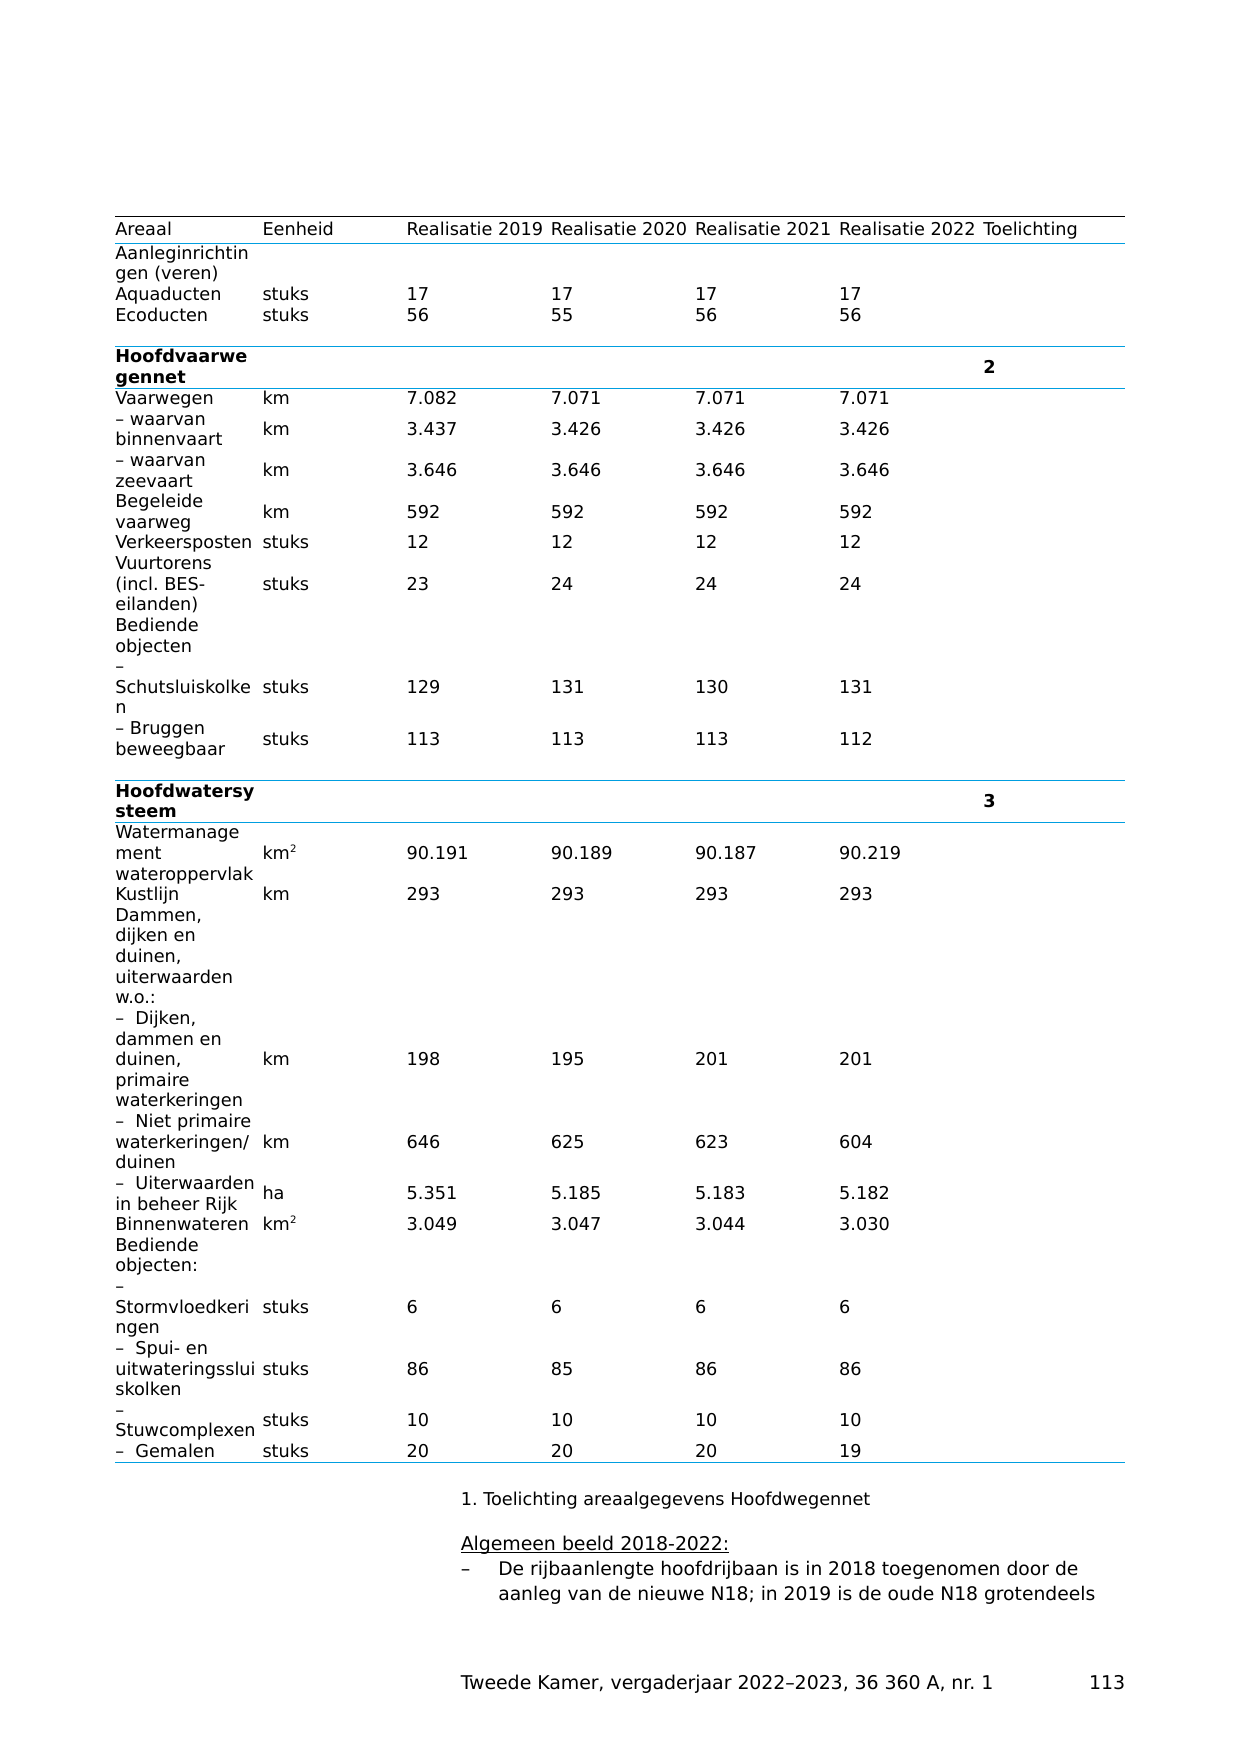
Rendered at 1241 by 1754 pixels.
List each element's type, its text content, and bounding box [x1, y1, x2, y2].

table_cell Verkeersposten [115, 533, 259, 553]
table_cell [404, 905, 548, 1008]
table_cell stuks [259, 305, 403, 325]
table_cell stuks [259, 718, 403, 759]
table_cell Vaarwegen [115, 389, 259, 409]
table_cell [692, 615, 836, 656]
table_cell [980, 1276, 1125, 1338]
table_cell [692, 781, 836, 822]
table_cell [836, 244, 980, 284]
table_cell [692, 905, 836, 1008]
table_cell 201 [692, 1008, 836, 1111]
table_cell 24 [836, 553, 980, 615]
table_cell 198 [404, 1008, 548, 1111]
table_cell Dammen, dijken en duinen, uiterwaarden w.o.: [115, 905, 259, 1008]
table_cell [259, 244, 403, 284]
table_cell [548, 347, 692, 388]
table_cell [836, 905, 980, 1008]
table_cell [548, 759, 692, 780]
table_cell km2 [259, 1214, 403, 1235]
table_cell 293 [836, 884, 980, 905]
table_cell [259, 759, 403, 780]
table_cell stuks [259, 553, 403, 615]
table_cell 130 [692, 656, 836, 718]
table_cell 24 [692, 553, 836, 615]
table_cell 113 [404, 718, 548, 759]
table_cell stuks [259, 656, 403, 718]
table_cell 10 [692, 1400, 836, 1441]
table_cell [836, 325, 980, 346]
table_cell 3.049 [404, 1214, 548, 1235]
table_cell [980, 244, 1125, 284]
table_cell 3.426 [836, 409, 980, 450]
table_cell 3.047 [548, 1214, 692, 1235]
table_cell [836, 781, 980, 822]
table_cell – Bruggen beweegbaar [115, 718, 259, 759]
table_cell 3 [980, 781, 1125, 822]
table_cell 85 [548, 1338, 692, 1400]
table_cell 7.071 [836, 389, 980, 409]
table_cell 56 [692, 305, 836, 325]
table_cell 3.437 [404, 409, 548, 450]
table_cell [980, 389, 1125, 409]
table_cell Kustlijn [115, 884, 259, 905]
table_cell [692, 759, 836, 780]
table_cell [980, 533, 1125, 553]
table_cell 90.187 [692, 823, 836, 884]
table_cell km [259, 389, 403, 409]
table_cell 86 [692, 1338, 836, 1400]
table_cell stuks [259, 284, 403, 304]
table_cell km [259, 450, 403, 491]
table_cell – Stormvloedkeringen [115, 1276, 259, 1338]
table_cell 20 [404, 1441, 548, 1462]
table_cell Watermanagement wateroppervlak [115, 823, 259, 884]
table_cell 3.646 [836, 450, 980, 491]
table_cell 90.191 [404, 823, 548, 884]
table_cell [836, 347, 980, 388]
table_cell km [259, 1111, 403, 1173]
table_cell [115, 325, 259, 346]
table_cell – Dijken, dammen en duinen, primaire waterkeringen [115, 1008, 259, 1111]
table_cell 6 [692, 1276, 836, 1338]
table_cell [980, 325, 1125, 346]
table_cell [259, 781, 403, 822]
table_cell 5.351 [404, 1173, 548, 1214]
table_cell 90.189 [548, 823, 692, 884]
table_cell 113 [548, 718, 692, 759]
table_cell 5.182 [836, 1173, 980, 1214]
table_cell [980, 450, 1125, 491]
text 1. Toelichting areaalgegevens Hoofdwegennet [461, 1487, 1125, 1510]
table_cell 90.219 [836, 823, 980, 884]
table_cell Toelichting [980, 217, 1125, 243]
table_cell [836, 759, 980, 780]
table_cell Hoofdvaarwegennet [115, 347, 259, 388]
table_cell 10 [836, 1400, 980, 1441]
table_cell – Uiterwaarden in beheer Rijk [115, 1173, 259, 1214]
table_cell 592 [692, 491, 836, 532]
table_cell 3.426 [692, 409, 836, 450]
table_cell 6 [404, 1276, 548, 1338]
table_cell 17 [404, 284, 548, 304]
table_cell 17 [692, 284, 836, 304]
table_cell [980, 615, 1125, 656]
table_cell 5.183 [692, 1173, 836, 1214]
list De rijbaanlengte hoofdrijbaan is in 2018 toegenomen door de aanleg van de nieuwe N18; in 2019 is de oude N18 grotendeels [461, 1555, 1125, 1605]
table_cell – waarvan binnenvaart [115, 409, 259, 450]
table_cell [259, 1235, 403, 1276]
table_cell Realisatie 2022 [836, 217, 980, 243]
table_cell [980, 656, 1125, 718]
table_cell Aanleginrichtingen (veren) [115, 244, 259, 284]
table_cell [692, 1235, 836, 1276]
table_cell 3.044 [692, 1214, 836, 1235]
table_cell – waarvan zeevaart [115, 450, 259, 491]
table_cell 56 [836, 305, 980, 325]
table_cell – Gemalen [115, 1441, 259, 1462]
table_cell [548, 781, 692, 822]
table_cell 592 [836, 491, 980, 532]
table_cell [404, 325, 548, 346]
table_cell 7.082 [404, 389, 548, 409]
table_cell 6 [548, 1276, 692, 1338]
table_cell [980, 718, 1125, 759]
table_cell Begeleide vaarweg [115, 491, 259, 532]
table_cell – Spui- en uitwateringssluiskolken [115, 1338, 259, 1400]
table_cell 113 [692, 718, 836, 759]
table_cell km2 [259, 823, 403, 884]
table_cell [980, 1441, 1125, 1462]
table_cell 12 [692, 533, 836, 553]
table_cell 10 [404, 1400, 548, 1441]
table_cell [692, 347, 836, 388]
table_cell Eenheid [259, 217, 403, 243]
table_cell [980, 823, 1125, 884]
table_cell [692, 244, 836, 284]
table_cell [980, 884, 1125, 905]
table_cell stuks [259, 1276, 403, 1338]
table_cell 56 [404, 305, 548, 325]
table_cell 129 [404, 656, 548, 718]
table_cell [980, 1235, 1125, 1276]
table_cell 604 [836, 1111, 980, 1173]
table_cell 293 [404, 884, 548, 905]
table_cell [548, 615, 692, 656]
table_cell 17 [548, 284, 692, 304]
table_cell 195 [548, 1008, 692, 1111]
table_cell 24 [548, 553, 692, 615]
table_cell Hoofdwatersysteem [115, 781, 259, 822]
table_cell stuks [259, 1338, 403, 1400]
table_cell km [259, 491, 403, 532]
table_cell [836, 1235, 980, 1276]
table_cell [548, 325, 692, 346]
table_cell [404, 244, 548, 284]
table_cell 3.646 [548, 450, 692, 491]
table_cell [692, 325, 836, 346]
table_cell Bediende objecten: [115, 1235, 259, 1276]
table_cell [980, 1214, 1125, 1235]
table_cell – Niet primaire waterkeringen/duinen [115, 1111, 259, 1173]
table_cell 293 [548, 884, 692, 905]
table_cell 3.030 [836, 1214, 980, 1235]
table_cell 7.071 [692, 389, 836, 409]
table_cell [259, 905, 403, 1008]
table_cell 86 [836, 1338, 980, 1400]
table_cell 2 [980, 347, 1125, 388]
table_cell [548, 905, 692, 1008]
table_cell 625 [548, 1111, 692, 1173]
table_cell [980, 759, 1125, 780]
table_cell 20 [692, 1441, 836, 1462]
table_cell 86 [404, 1338, 548, 1400]
table_cell 10 [548, 1400, 692, 1441]
table_cell 3.646 [404, 450, 548, 491]
table_cell 293 [692, 884, 836, 905]
table_cell 131 [548, 656, 692, 718]
table_cell Realisatie 2019 [404, 217, 548, 243]
table_cell [259, 615, 403, 656]
table_cell 12 [836, 533, 980, 553]
table_cell 12 [548, 533, 692, 553]
table_cell 592 [548, 491, 692, 532]
table_cell [980, 491, 1125, 532]
table_cell 5.185 [548, 1173, 692, 1214]
table_cell Areaal [115, 217, 259, 243]
table_cell [404, 615, 548, 656]
table_cell km [259, 409, 403, 450]
table_cell [404, 1235, 548, 1276]
table_cell 55 [548, 305, 692, 325]
table_cell Ecoducten [115, 305, 259, 325]
table_cell Realisatie 2020 [548, 217, 692, 243]
table_cell – Stuwcomplexen [115, 1400, 259, 1441]
table_cell [404, 347, 548, 388]
table_cell 7.071 [548, 389, 692, 409]
table_cell 112 [836, 718, 980, 759]
table_cell 20 [548, 1441, 692, 1462]
table_cell Vuurtorens (incl. BES-eilanden) [115, 553, 259, 615]
table_cell ha [259, 1173, 403, 1214]
table_cell [548, 244, 692, 284]
table_cell [548, 1235, 692, 1276]
table_cell Binnenwateren [115, 1214, 259, 1235]
table_cell km [259, 1008, 403, 1111]
table_cell 23 [404, 553, 548, 615]
table_cell 19 [836, 1441, 980, 1462]
table_cell 6 [836, 1276, 980, 1338]
table_cell 592 [404, 491, 548, 532]
table_cell [404, 781, 548, 822]
table_cell 201 [836, 1008, 980, 1111]
table_cell [980, 1338, 1125, 1400]
table_cell [980, 409, 1125, 450]
table_cell 623 [692, 1111, 836, 1173]
table_cell 131 [836, 656, 980, 718]
table_cell Realisatie 2021 [692, 217, 836, 243]
table_cell [980, 284, 1125, 304]
table_cell [259, 347, 403, 388]
table_cell Bediende objecten [115, 615, 259, 656]
table_cell [980, 1008, 1125, 1111]
table_cell [980, 1173, 1125, 1214]
table_cell stuks [259, 1441, 403, 1462]
table_cell km [259, 884, 403, 905]
table_cell [980, 305, 1125, 325]
table_cell [836, 615, 980, 656]
table_cell stuks [259, 533, 403, 553]
table_cell 3.426 [548, 409, 692, 450]
table_cell [980, 1111, 1125, 1173]
table_cell [115, 759, 259, 780]
table_cell [980, 1400, 1125, 1441]
table_cell Aquaducten [115, 284, 259, 304]
table_cell [259, 325, 403, 346]
table_cell [980, 553, 1125, 615]
table_cell stuks [259, 1400, 403, 1441]
table_cell 3.646 [692, 450, 836, 491]
text Algemeen beeld 2018-2022: [461, 1533, 1125, 1555]
table_cell 17 [836, 284, 980, 304]
table_cell [404, 759, 548, 780]
table_cell 12 [404, 533, 548, 553]
table_header Tabel 67 Areaal netwerken RWS [115, 191, 1125, 216]
table_cell [980, 905, 1125, 1008]
table_cell – Schutsluiskolken [115, 656, 259, 718]
table_cell 646 [404, 1111, 548, 1173]
